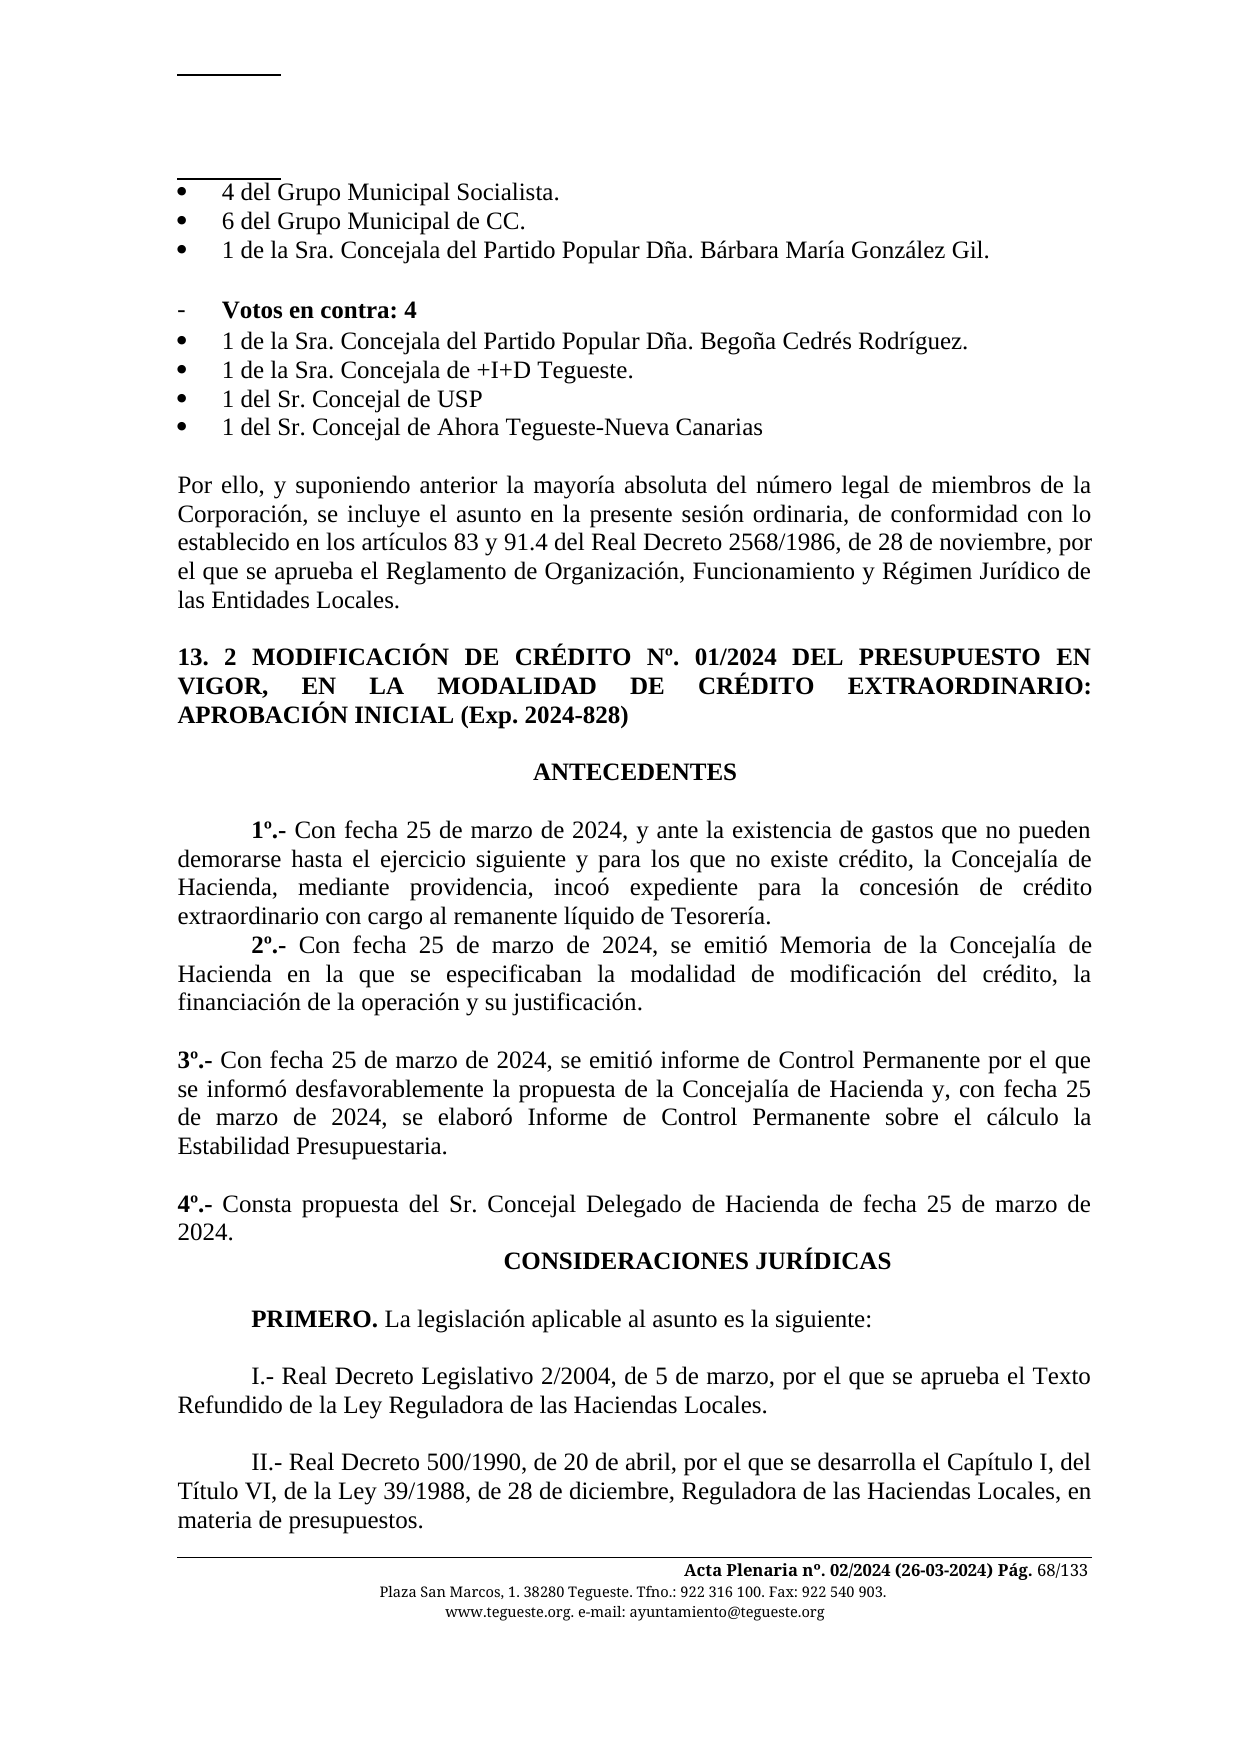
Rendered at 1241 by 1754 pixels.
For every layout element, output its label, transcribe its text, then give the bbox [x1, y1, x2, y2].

text 4º.- Consta propuesta del Sr. Concejal Delegado de Hacienda de fecha 25 de marzo de 2024. [177, 1189, 1092, 1246]
list 6 del Grupo Municipal de CC. [177, 206, 1092, 235]
text CONSIDERACIONES JURÍDICAS [177, 1246, 1144, 1275]
list 1 del Sr. Concejal de Ahora Tegueste-Nueva Canarias [177, 412, 1092, 441]
list 1 de la Sra. Concejala del Partido Popular Dña. Begoña Cedrés Rodríguez. [177, 326, 1092, 355]
list 1 del Sr. Concejal de USP [177, 384, 1092, 412]
text PRIMERO. La legislación aplicable al asunto es la siguiente: [177, 1304, 1093, 1332]
text 2º.- Con fecha 25 de marzo de 2024, se emitió Memoria de la Concejalía de Hacienda en la que se especificaban la modalidad de modificación del crédito, la financiación de la operación y su justificación. [177, 930, 1093, 1016]
text II.- Real Decreto 500/1990, de 20 de abril, por el que se desarrolla el Capítulo I, del Título VI, de la Ley 39/1988, de 28 de diciembre, Reguladora de las Haciendas Locales, en materia de presupuestos. [177, 1447, 1093, 1534]
list 4 del Grupo Municipal Socialista. [177, 177, 1092, 206]
list 1 de la Sra. Concejala del Partido Popular Dña. Bárbara María González Gil. [177, 235, 1092, 263]
text 1º.- Con fecha 25 de marzo de 2024, y ante la existencia de gastos que no pueden demorarse hasta el ejercicio siguiente y para los que no existe crédito, la Concejalía de Hacienda, mediante providencia, incoó expediente para la concesión de crédito extraordinario con cargo al remanente líquido de Tesorería. [177, 815, 1093, 930]
list 1 de la Sra. Concejala de +I+D Tegueste. [177, 355, 1092, 384]
text ANTECEDENTES [177, 757, 1092, 786]
text I.- Real Decreto Legislativo 2/2004, de 5 de marzo, por el que se aprueba el Texto Refundido de la Ley Reguladora de las Haciendas Locales. [177, 1361, 1093, 1419]
text 3º.- Con fecha 25 de marzo de 2024, se emitió informe de Control Permanente por el que se informó desfavorablemente la propuesta de la Concejalía de Hacienda y, con fecha 25 de marzo de 2024, se elaboró Informe de Control Permanente sobre el cálculo la Estabilidad Presupuestaria. [177, 1045, 1092, 1160]
text 13. 2 MODIFICACIÓN DE CRÉDITO Nº. 01/2024 DEL PRESUPUESTO EN VIGOR, EN LA MODALIDAD DE CRÉDITO EXTRAORDINARIO: APROBACIÓN INICIAL (Exp. 2024-828) [177, 642, 1092, 729]
text Por ello, y suponiendo anterior la mayoría absoluta del número legal de miembros de la Corporación, se incluye el asunto en la presente sesión ordinaria, de conformidad con lo establecido en los artículos 83 y 91.4 del Real Decreto 2568/1986, de 28 de noviembre, por el que se aprueba el Reglamento de Organización, Funcionamiento y Régimen Jurídico de las Entidades Locales. [177, 470, 1092, 614]
list Votos en contra: 4 [177, 292, 1092, 326]
